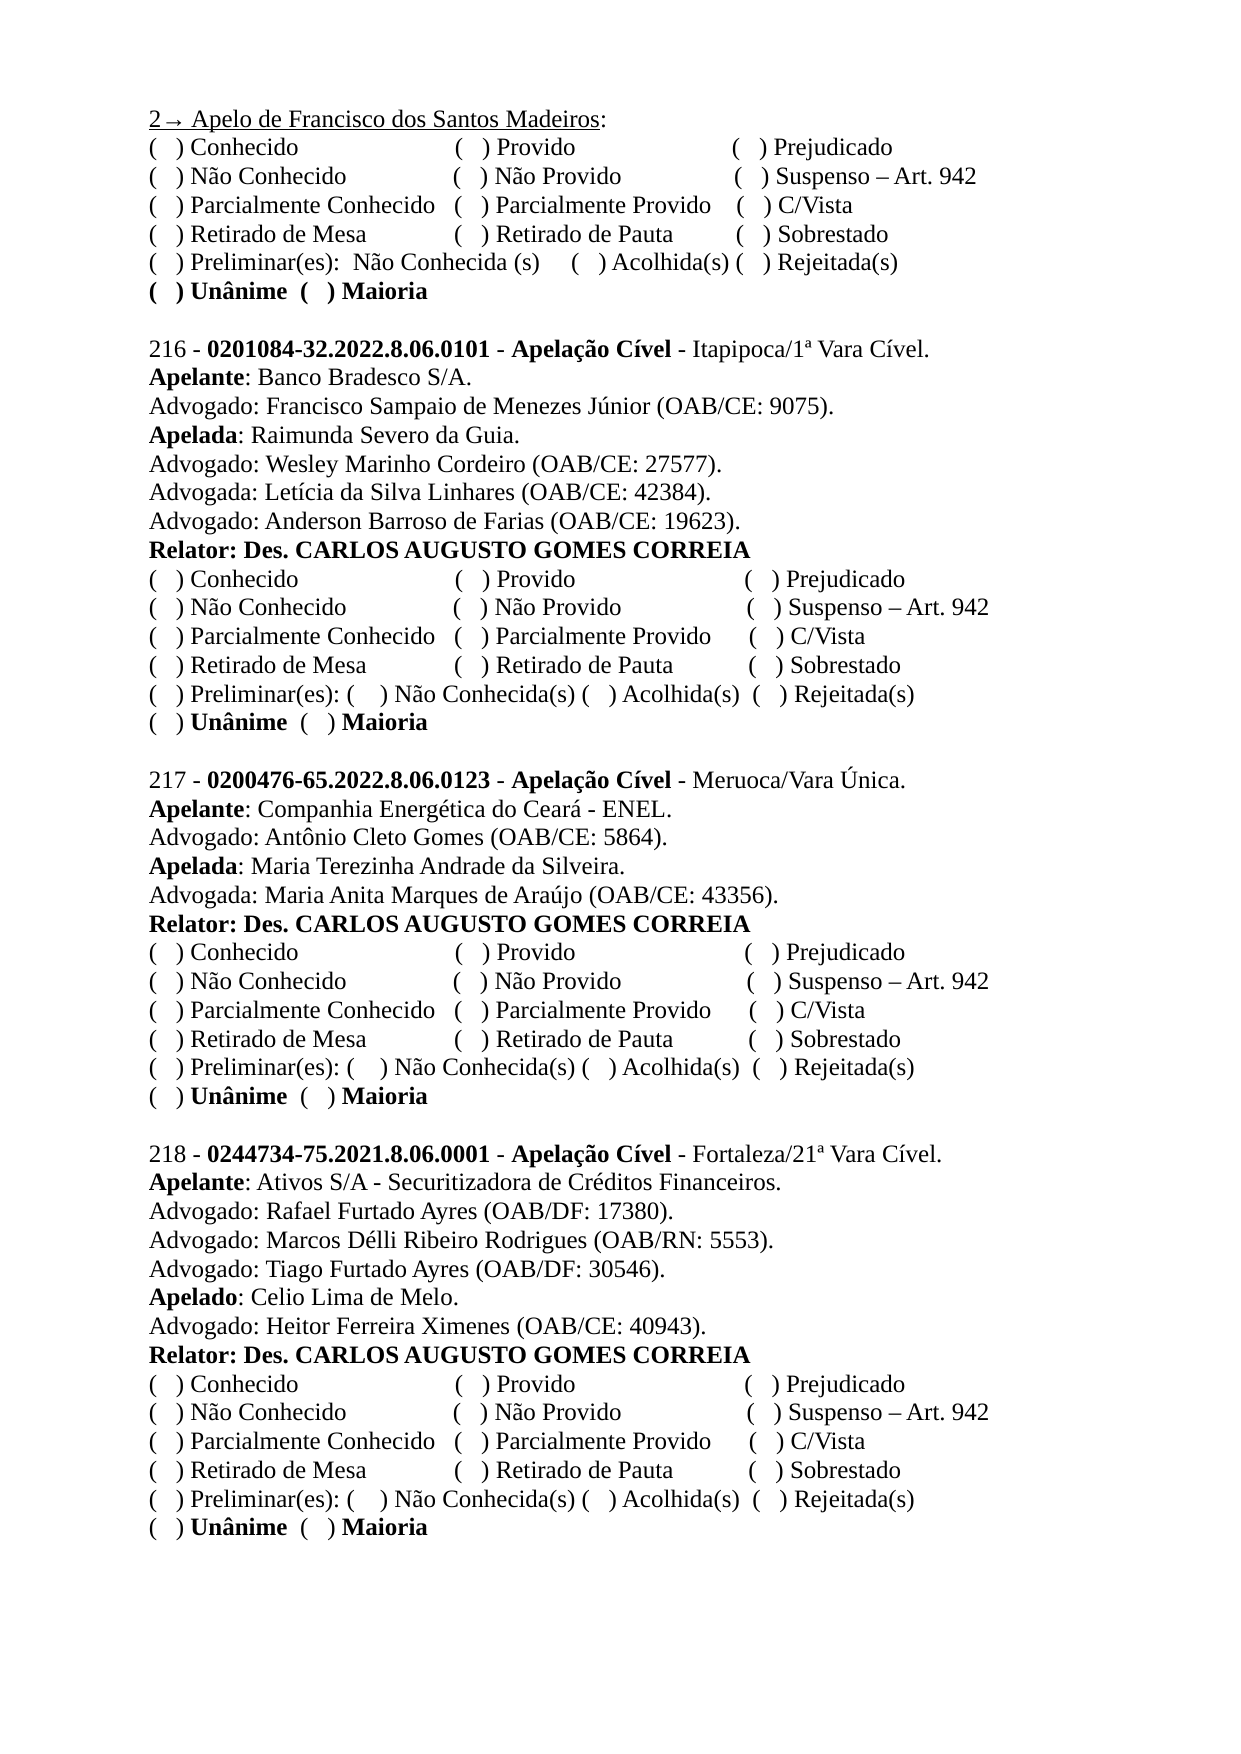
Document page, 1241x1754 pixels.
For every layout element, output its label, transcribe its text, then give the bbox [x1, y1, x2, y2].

text 2→ Apelo de Francisco dos Santos Madeiros: [148, 104, 1141, 132]
text ( ) Não Conhecido ( ) Não Provido ( ) Suspenso – Art. 942 [148, 1397, 1158, 1426]
text 217 - 0200476-65.2022.8.06.0123 - Apelação Cível - Meruoca/Vara Única. [148, 765, 1141, 794]
text ( ) Não Conhecido ( ) Não Provido ( ) Suspenso – Art. 942 [148, 161, 1158, 190]
text Advogado: Francisco Sampaio de Menezes Júnior (OAB/CE: 9075). [148, 391, 1141, 420]
text ( ) Unânime ( ) Maioria [148, 1081, 1158, 1110]
text ( ) Preliminar(es): ( ) Não Conhecida(s) ( ) Acolhida(s) ( ) Rejeitada(s) [148, 1052, 1158, 1081]
text ( ) Parcialmente Conhecido ( ) Parcialmente Provido ( ) C/Vista [148, 995, 1158, 1024]
text Apelada: Raimunda Severo da Guia. [148, 420, 1141, 449]
text 218 - 0244734-75.2021.8.06.0001 - Apelação Cível - Fortaleza/21ª Vara Cível. [148, 1139, 1141, 1167]
text ( ) Unânime ( ) Maioria [148, 276, 1158, 305]
text Apelante: Banco Bradesco S/A. [148, 362, 1141, 391]
text ( ) Conhecido ( ) Provido ( ) Prejudicado [148, 937, 1141, 966]
text ( ) Parcialmente Conhecido ( ) Parcialmente Provido ( ) C/Vista [148, 621, 1158, 650]
text Advogado: Marcos Délli Ribeiro Rodrigues (OAB/RN: 5553). [148, 1225, 1141, 1254]
text ( ) Não Conhecido ( ) Não Provido ( ) Suspenso – Art. 942 [148, 592, 1158, 621]
text ( ) Retirado de Mesa ( ) Retirado de Pauta ( ) Sobrestado [148, 1455, 1158, 1484]
text Advogada: Maria Anita Marques de Araújo (OAB/CE: 43356). [148, 880, 1141, 909]
text ( ) Retirado de Mesa ( ) Retirado de Pauta ( ) Sobrestado [148, 650, 1158, 679]
text 216 - 0201084-32.2022.8.06.0101 - Apelação Cível - Itapipoca/1ª Vara Cível. [148, 334, 1141, 362]
text ( ) Não Conhecido ( ) Não Provido ( ) Suspenso – Art. 942 [148, 966, 1158, 995]
text ( ) Conhecido ( ) Provido ( ) Prejudicado [148, 564, 1141, 592]
text Apelante: Ativos S/A - Securitizadora de Créditos Financeiros. [148, 1167, 1141, 1196]
text Advogado: Antônio Cleto Gomes (OAB/CE: 5864). [148, 822, 1141, 851]
text Advogado: Rafael Furtado Ayres (OAB/DF: 17380). [148, 1196, 1141, 1225]
text ( ) Preliminar(es): ( ) Não Conhecida(s) ( ) Acolhida(s) ( ) Rejeitada(s) [148, 1484, 1158, 1512]
text ( ) Conhecido ( ) Provido ( ) Prejudicado [148, 1369, 1141, 1397]
text Relator: Des. CARLOS AUGUSTO GOMES CORREIA [148, 535, 1141, 564]
text ( ) Parcialmente Conhecido ( ) Parcialmente Provido ( ) C/Vista [148, 190, 1158, 219]
text Advogado: Tiago Furtado Ayres (OAB/DF: 30546). [148, 1254, 1141, 1282]
text Advogada: Letícia da Silva Linhares (OAB/CE: 42384). [148, 477, 1141, 506]
text Apelada: Maria Terezinha Andrade da Silveira. [148, 851, 1141, 880]
text Advogado: Heitor Ferreira Ximenes (OAB/CE: 40943). [148, 1311, 1141, 1340]
text Advogado: Anderson Barroso de Farias (OAB/CE: 19623). [148, 506, 1141, 535]
text ( ) Retirado de Mesa ( ) Retirado de Pauta ( ) Sobrestado [148, 1024, 1158, 1052]
text ( ) Unânime ( ) Maioria [148, 1512, 1158, 1541]
text ( ) Conhecido ( ) Provido ( ) Prejudicado [148, 132, 1141, 161]
text Apelado: Celio Lima de Melo. [148, 1282, 1141, 1311]
text ( ) Preliminar(es): ( ) Não Conhecida(s) ( ) Acolhida(s) ( ) Rejeitada(s) [148, 679, 1158, 707]
text Apelante: Companhia Energética do Ceará - ENEL. [148, 794, 1141, 822]
text Relator: Des. CARLOS AUGUSTO GOMES CORREIA [148, 909, 1141, 937]
text ( ) Retirado de Mesa ( ) Retirado de Pauta ( ) Sobrestado [148, 219, 1158, 247]
text ( ) Preliminar(es): Não Conhecida (s) ( ) Acolhida(s) ( ) Rejeitada(s) [148, 247, 1158, 276]
text Relator: Des. CARLOS AUGUSTO GOMES CORREIA [148, 1340, 1141, 1369]
text Advogado: Wesley Marinho Cordeiro (OAB/CE: 27577). [148, 449, 1141, 477]
text ( ) Unânime ( ) Maioria [148, 707, 1158, 736]
text ( ) Parcialmente Conhecido ( ) Parcialmente Provido ( ) C/Vista [148, 1426, 1158, 1455]
